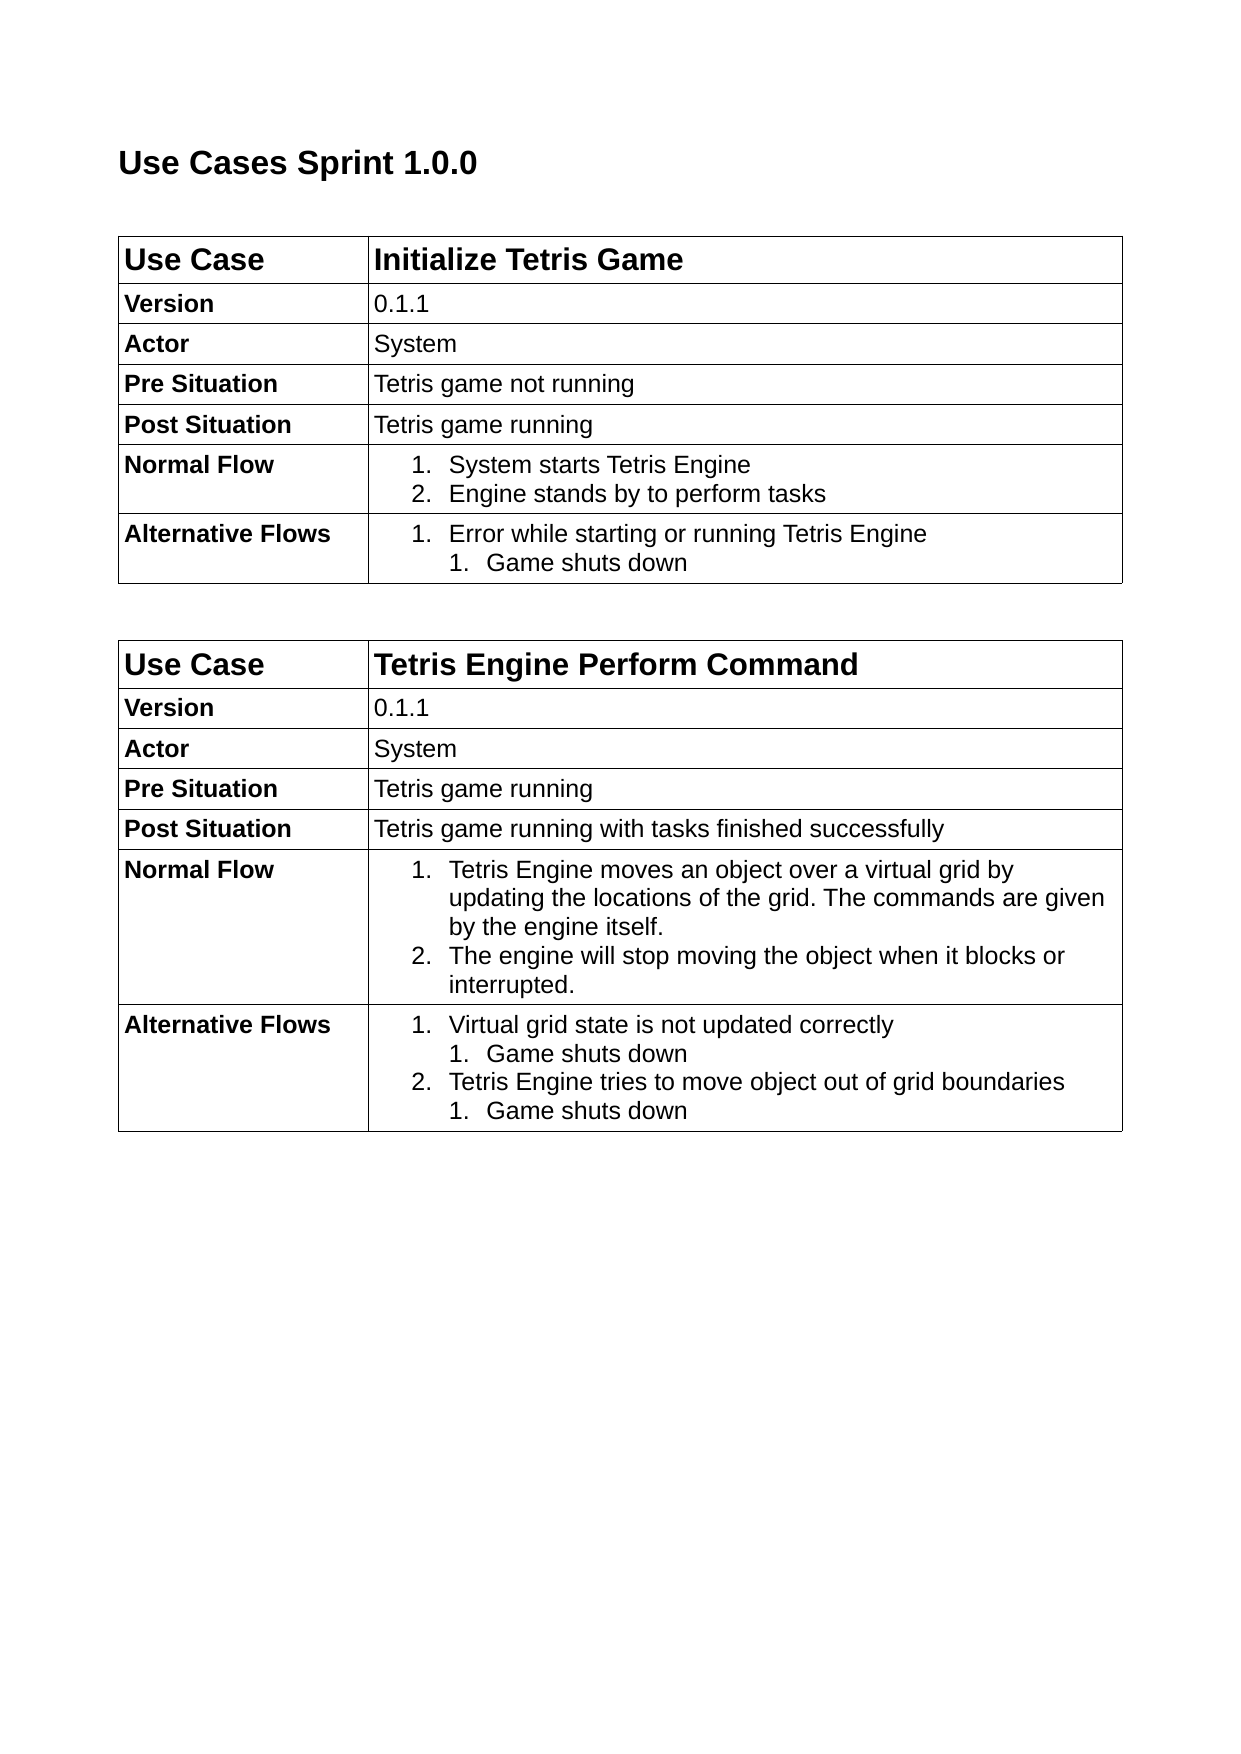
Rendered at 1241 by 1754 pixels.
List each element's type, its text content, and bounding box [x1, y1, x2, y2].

table_cell Tetris game running with tasks finished successfully [369, 810, 1122, 849]
table_cell Pre Situation [119, 769, 368, 808]
table_cell Virtual grid state is not updated correctly Game shuts down Tetris Engine tries to move object out of grid boundaries Game shuts down [369, 1005, 1122, 1131]
table_cell Alternative Flows [119, 514, 368, 582]
table_cell Version [119, 284, 368, 323]
table_cell Normal Flow [119, 850, 368, 1004]
table_header Use Case [119, 237, 368, 283]
table_cell Pre Situation [119, 365, 368, 404]
table_cell System [369, 729, 1122, 768]
table_cell Alternative Flows [119, 1005, 368, 1131]
table_header Tetris Engine Perform Command [369, 641, 1122, 687]
table_cell Version [119, 689, 368, 728]
table_cell Post Situation [119, 810, 368, 849]
table_cell Post Situation [119, 405, 368, 444]
table_cell System [369, 324, 1122, 364]
table_cell Tetris game not running [369, 365, 1122, 404]
table_header Use Case [119, 641, 368, 687]
table_cell Actor [119, 324, 368, 364]
table_cell Normal Flow [119, 445, 368, 513]
table_cell 0.1.1 [369, 689, 1122, 728]
table_cell System starts Tetris Engine Engine stands by to perform tasks [369, 445, 1122, 513]
table_cell Tetris game running [369, 769, 1122, 808]
table_cell Error while starting or running Tetris Engine Game shuts down [369, 514, 1122, 582]
subtitle Use Cases Sprint 1.0.0 [118, 143, 1122, 182]
table_cell 0.1.1 [369, 284, 1122, 323]
table_cell Actor [119, 729, 368, 768]
table_header Initialize Tetris Game [369, 237, 1122, 283]
table_cell Tetris Engine moves an object over a virtual grid by updating the locations of the grid. The commands are given by the engine itself. The engine will stop moving the object when it blocks or interrupted. [369, 850, 1122, 1004]
table_cell Tetris game running [369, 405, 1122, 444]
